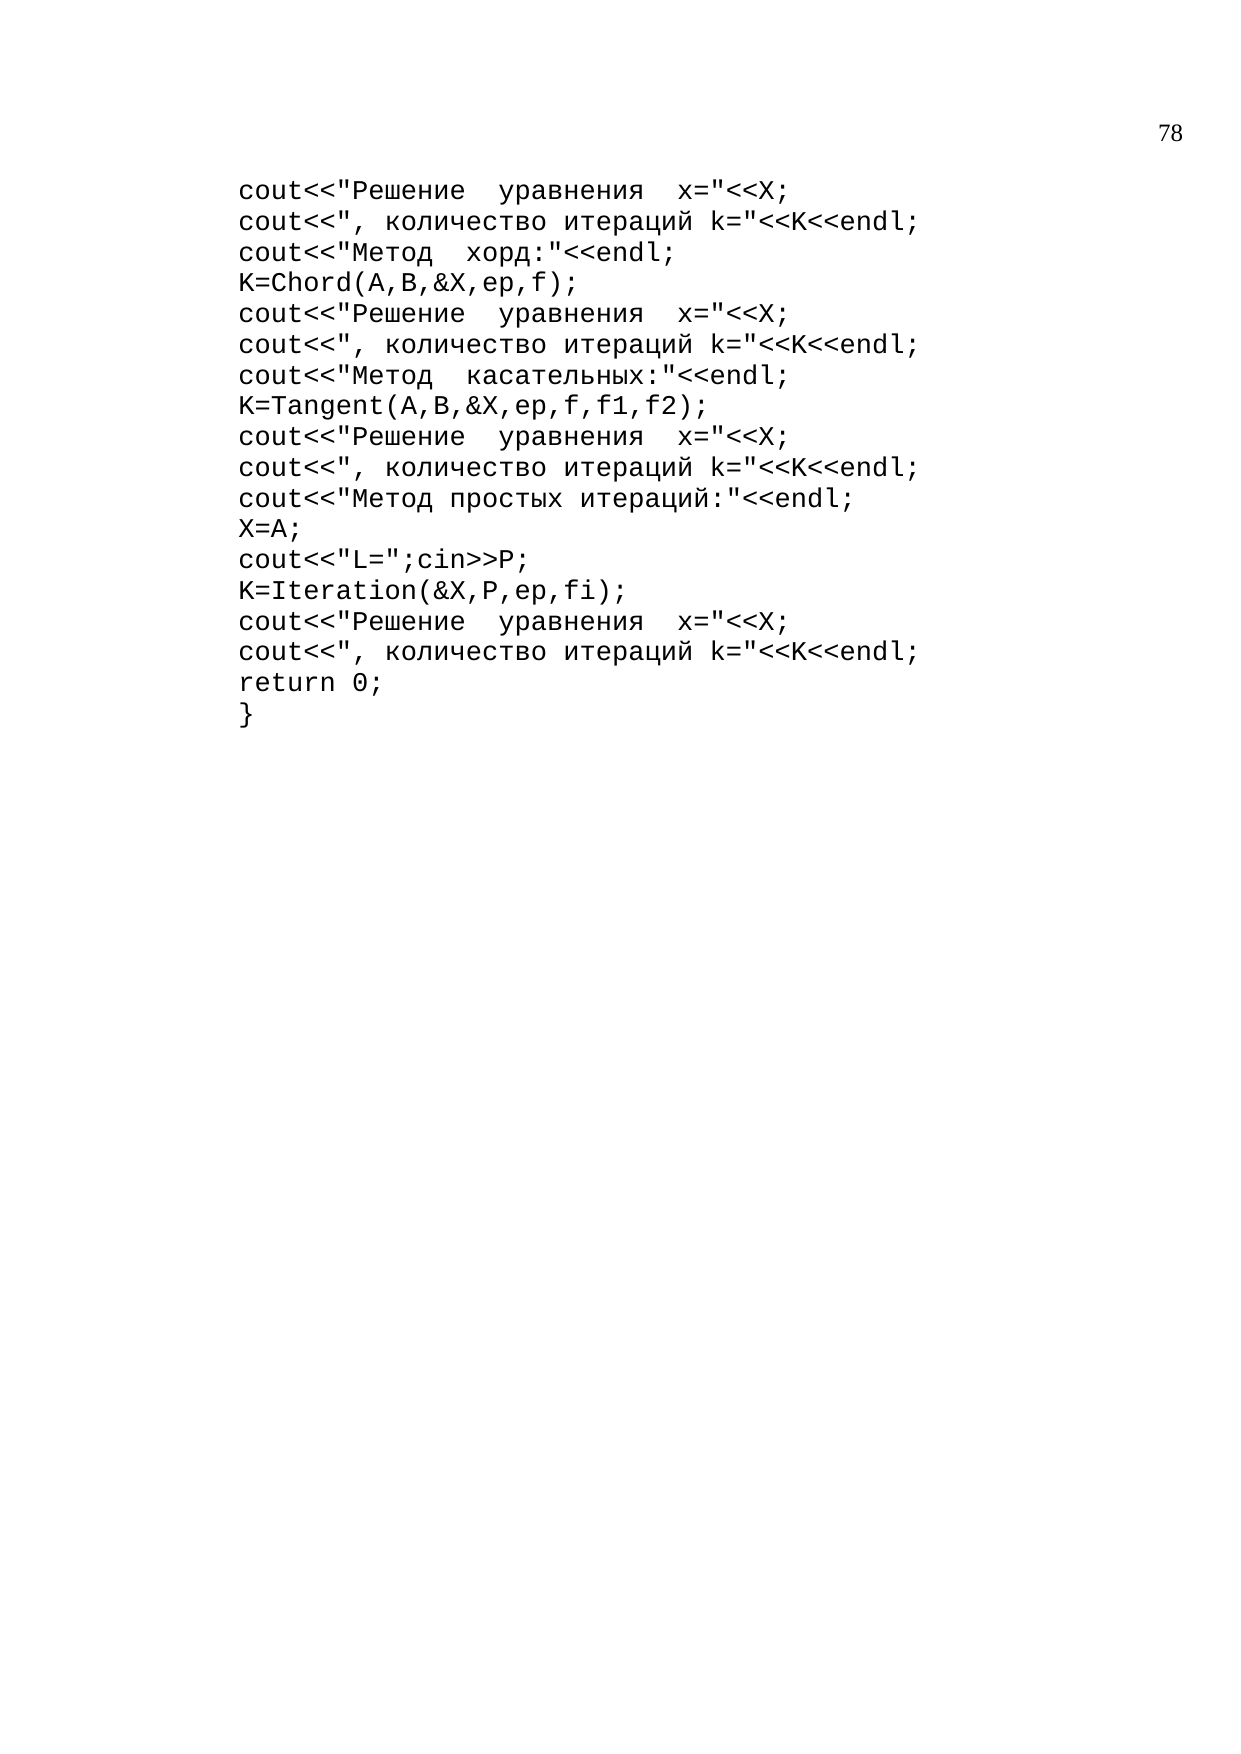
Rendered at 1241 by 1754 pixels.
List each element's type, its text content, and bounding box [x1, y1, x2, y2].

text cout<<"Решение уравнения x="<<X; [238, 177, 1121, 208]
text cout<<"Метод касательных:"<<endl; [238, 361, 1121, 392]
text cout<<"Метод хорд:"<<endl; [238, 238, 1121, 269]
text K=Iteration(&X,P,ep,fi); [238, 577, 1121, 607]
text cout<<", количество итераций k="<<K<<endl; [238, 331, 1121, 361]
text cout<<"Решение уравнения x="<<X; [238, 607, 1121, 638]
text cout<<", количество итераций k="<<K<<endl; [238, 638, 1121, 669]
text return 0; [238, 669, 1121, 699]
text cout<<"Решение уравнения x="<<X; [238, 423, 1121, 454]
text X=A; [238, 515, 1121, 546]
text cout<<", количество итераций k="<<K<<endl; [238, 454, 1121, 484]
text K=Tangent(A,B,&X,ep,f,f1,f2); [238, 392, 1121, 423]
text } [238, 699, 1121, 730]
text cout<<"L=";cin>>P; [238, 546, 1121, 577]
text K=Chord(A,B,&X,ep,f); [238, 269, 1121, 300]
text cout<<", количество итераций k="<<K<<endl; [238, 208, 1121, 238]
text cout<<"Решение уравнения x="<<X; [238, 300, 1121, 331]
text cout<<"Метод простых итераций:"<<endl; [238, 484, 1121, 515]
